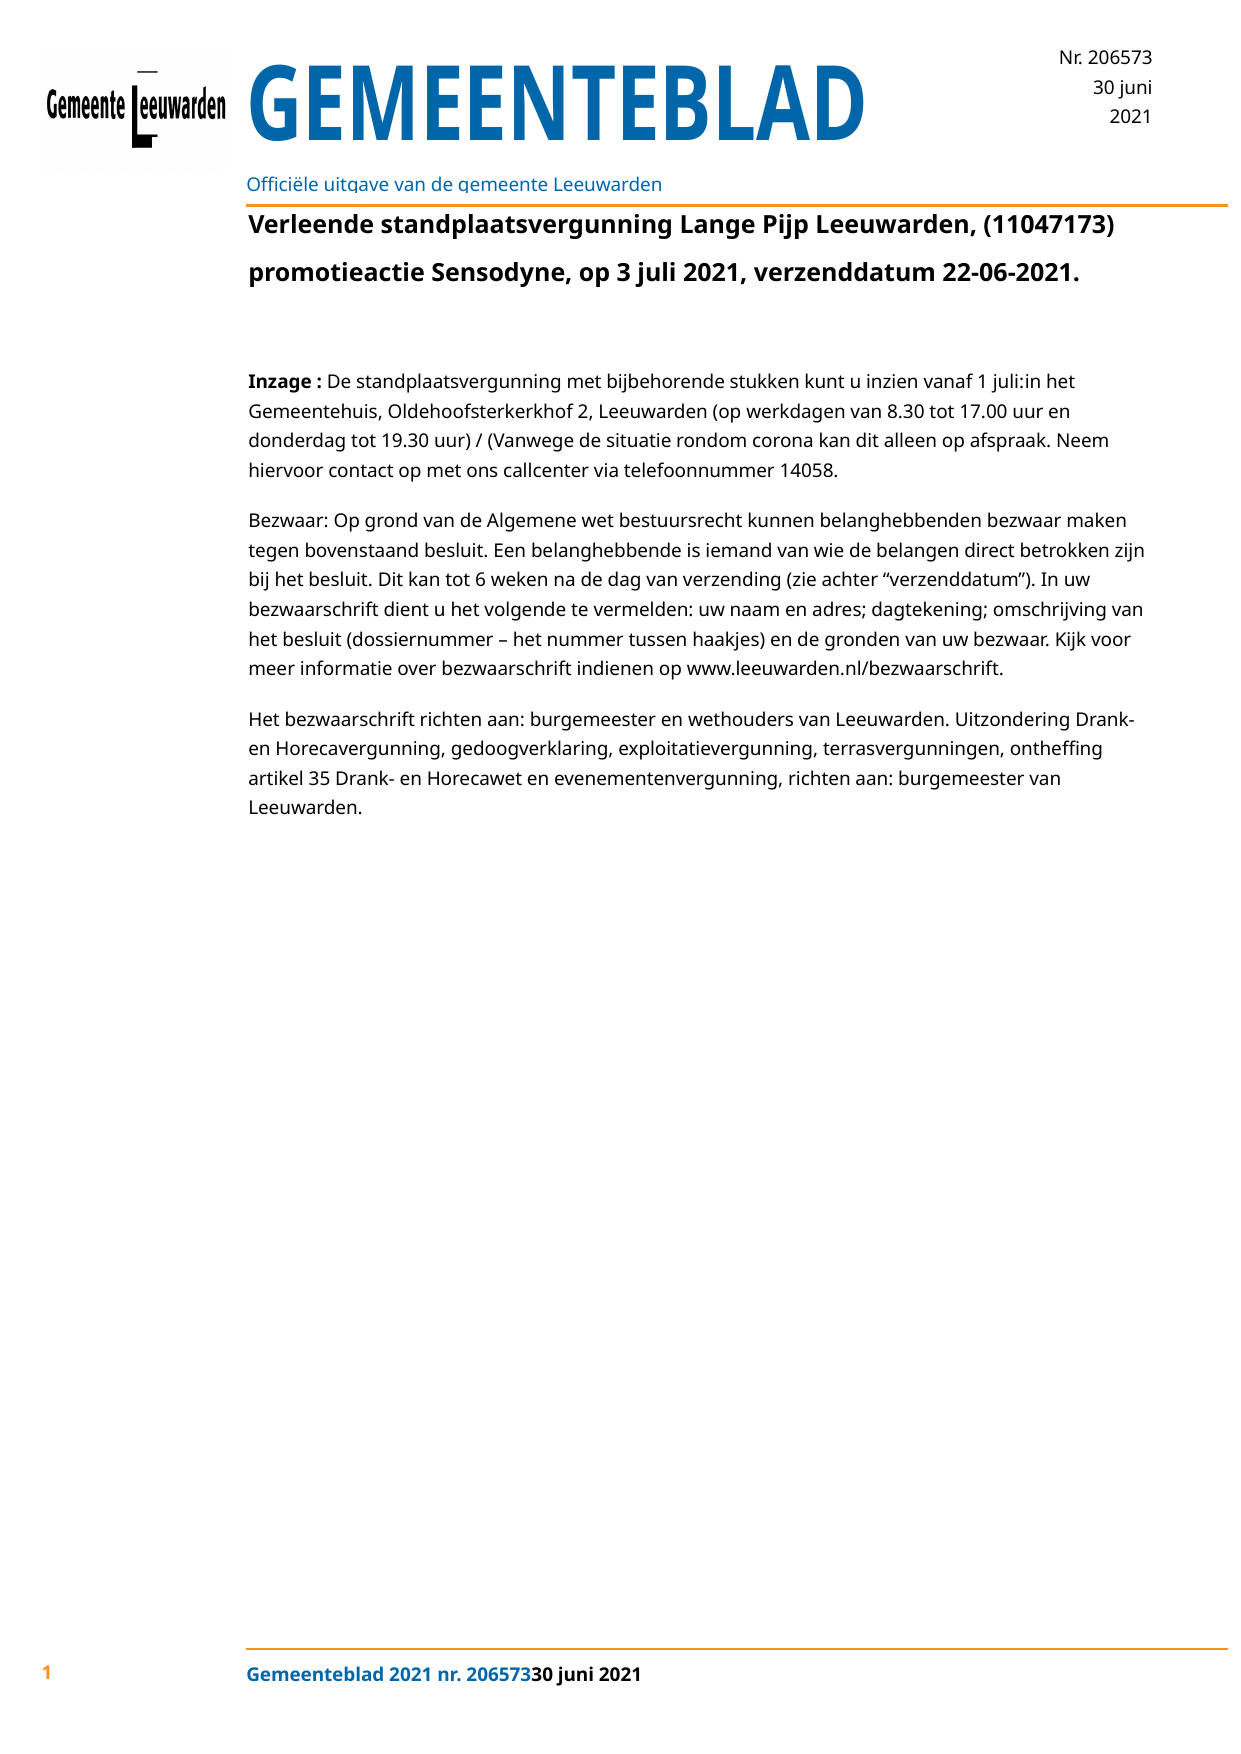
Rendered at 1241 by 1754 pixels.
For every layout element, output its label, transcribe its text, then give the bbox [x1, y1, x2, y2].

text Verleende standplaatsvergunning Lange Pijp Leeuwarden, (11047173) promotieactie Sensodyne, op 3 juli 2021, verzenddatum 22-06-2021. [248, 207, 1152, 288]
text Bezwaar: Op grond van de Algemene wet bestuursrecht kunnen belanghebbenden bezwaar maken tegen bovenstaand besluit. Een belanghebbende is iemand van wie de belangen direct betrokken zijn bij het besluit. Dit kan tot 6 weken na de dag van verzending (zie achter “verzenddatum”). In uw bezwaarschrift dient u het volgende te vermelden: uw naam en adres; dagtekening; omschrijving van het besluit (dossiernummer – het nummer tussen haakjes) en de gronden van uw bezwaar. Kijk voor meer informatie over bezwaarschrift indienen op www.leeuwarden.nl/bezwaarschrift. [248, 507, 1152, 681]
picture [41, 47, 231, 172]
text Inzage : De standplaatsvergunning met bijbehorende stukken kunt u inzien vanaf 1 juli:in het Gemeentehuis, Oldehoofsterkerkhof 2, Leeuwarden (op werkdagen van 8.30 tot 17.00 uur en donderdag tot 19.30 uur) / (Vanwege de situatie rondom corona kan dit alleen op afspraak. Neem hiervoor contact op met ons callcenter via telefoonnummer 14058. [248, 368, 1152, 483]
text Het bezwaarschrift richten aan: burgemeester en wethouders van Leeuwarden. Uitzondering Drank- en Horecavergunning, gedoogverklaring, exploitatievergunning, terrasvergunningen, ontheffing artikel 35 Drank- en Horecawet en evenementenvergunning, richten aan: burgemeester van Leeuwarden. [248, 706, 1152, 820]
